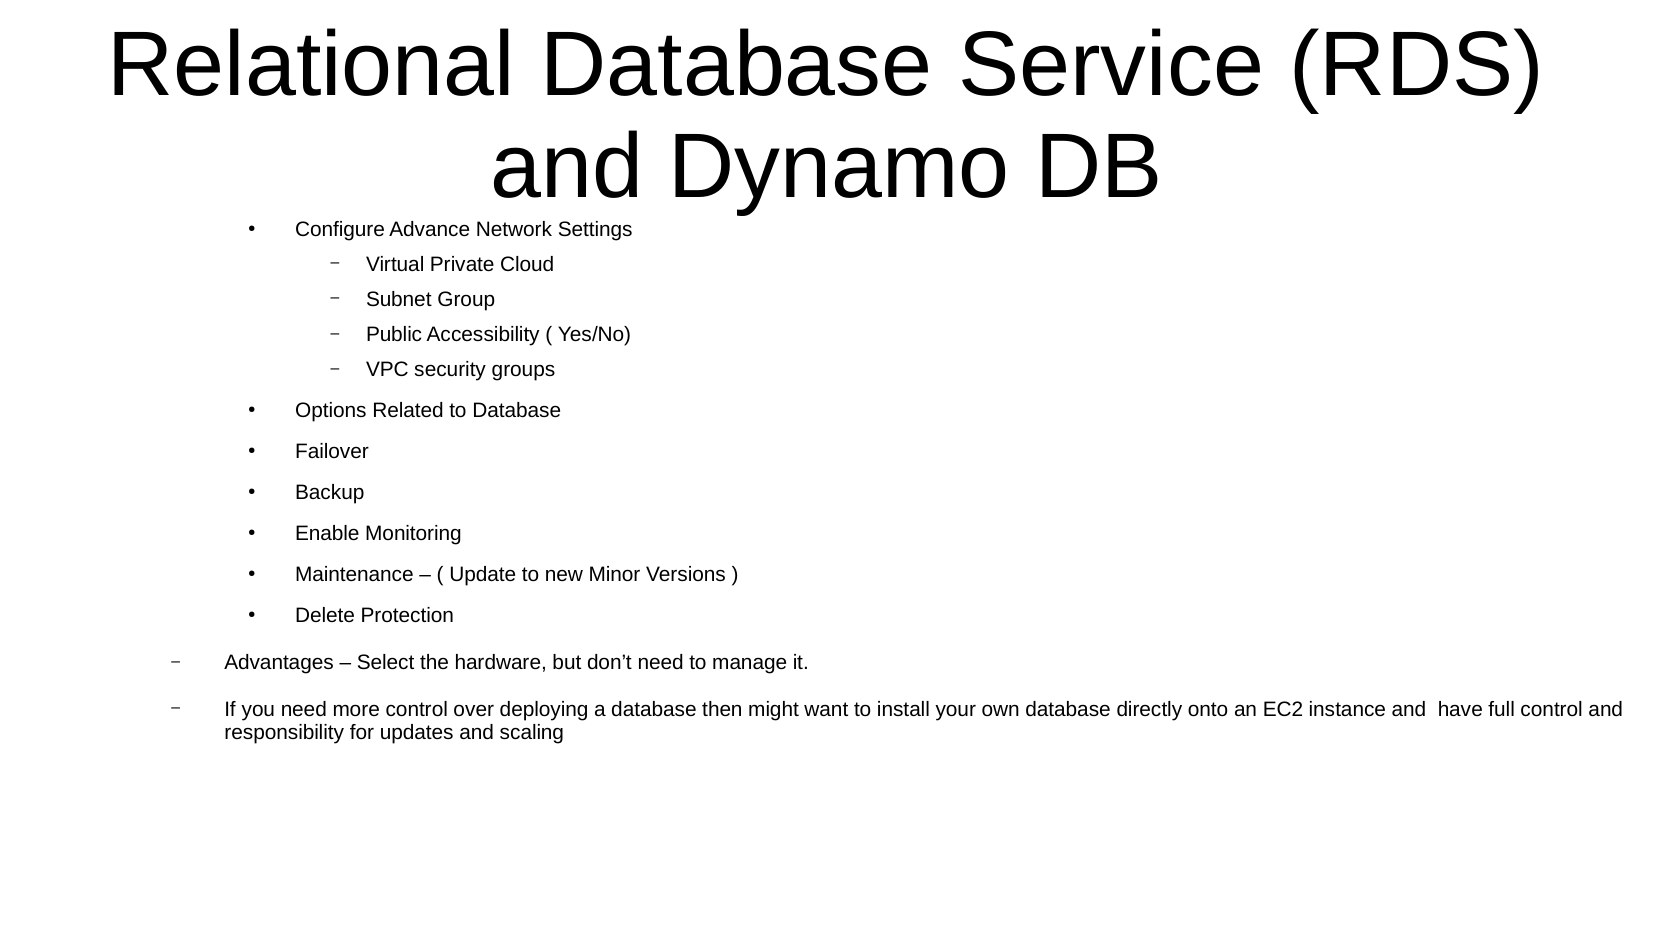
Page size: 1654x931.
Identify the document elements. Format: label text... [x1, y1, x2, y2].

title Relational Database Service (RDS) and Dynamo DB [82, 12, 1571, 217]
list Configure Advance Network Settings Virtual Private Cloud Subnet Group Public Accessibility ( Yes/No) VPC security groups Options Related to Database Failover Backup Enable Monitoring Maintenance – ( Update to new Minor Versions ) Delete Protection Advantages – Select the hardware, but don’t need to manage it. If you need more control over deploying a database then might want to install your own database directly onto an EC2 instance and have full control and responsibility for updates and scaling [82, 217, 1636, 916]
